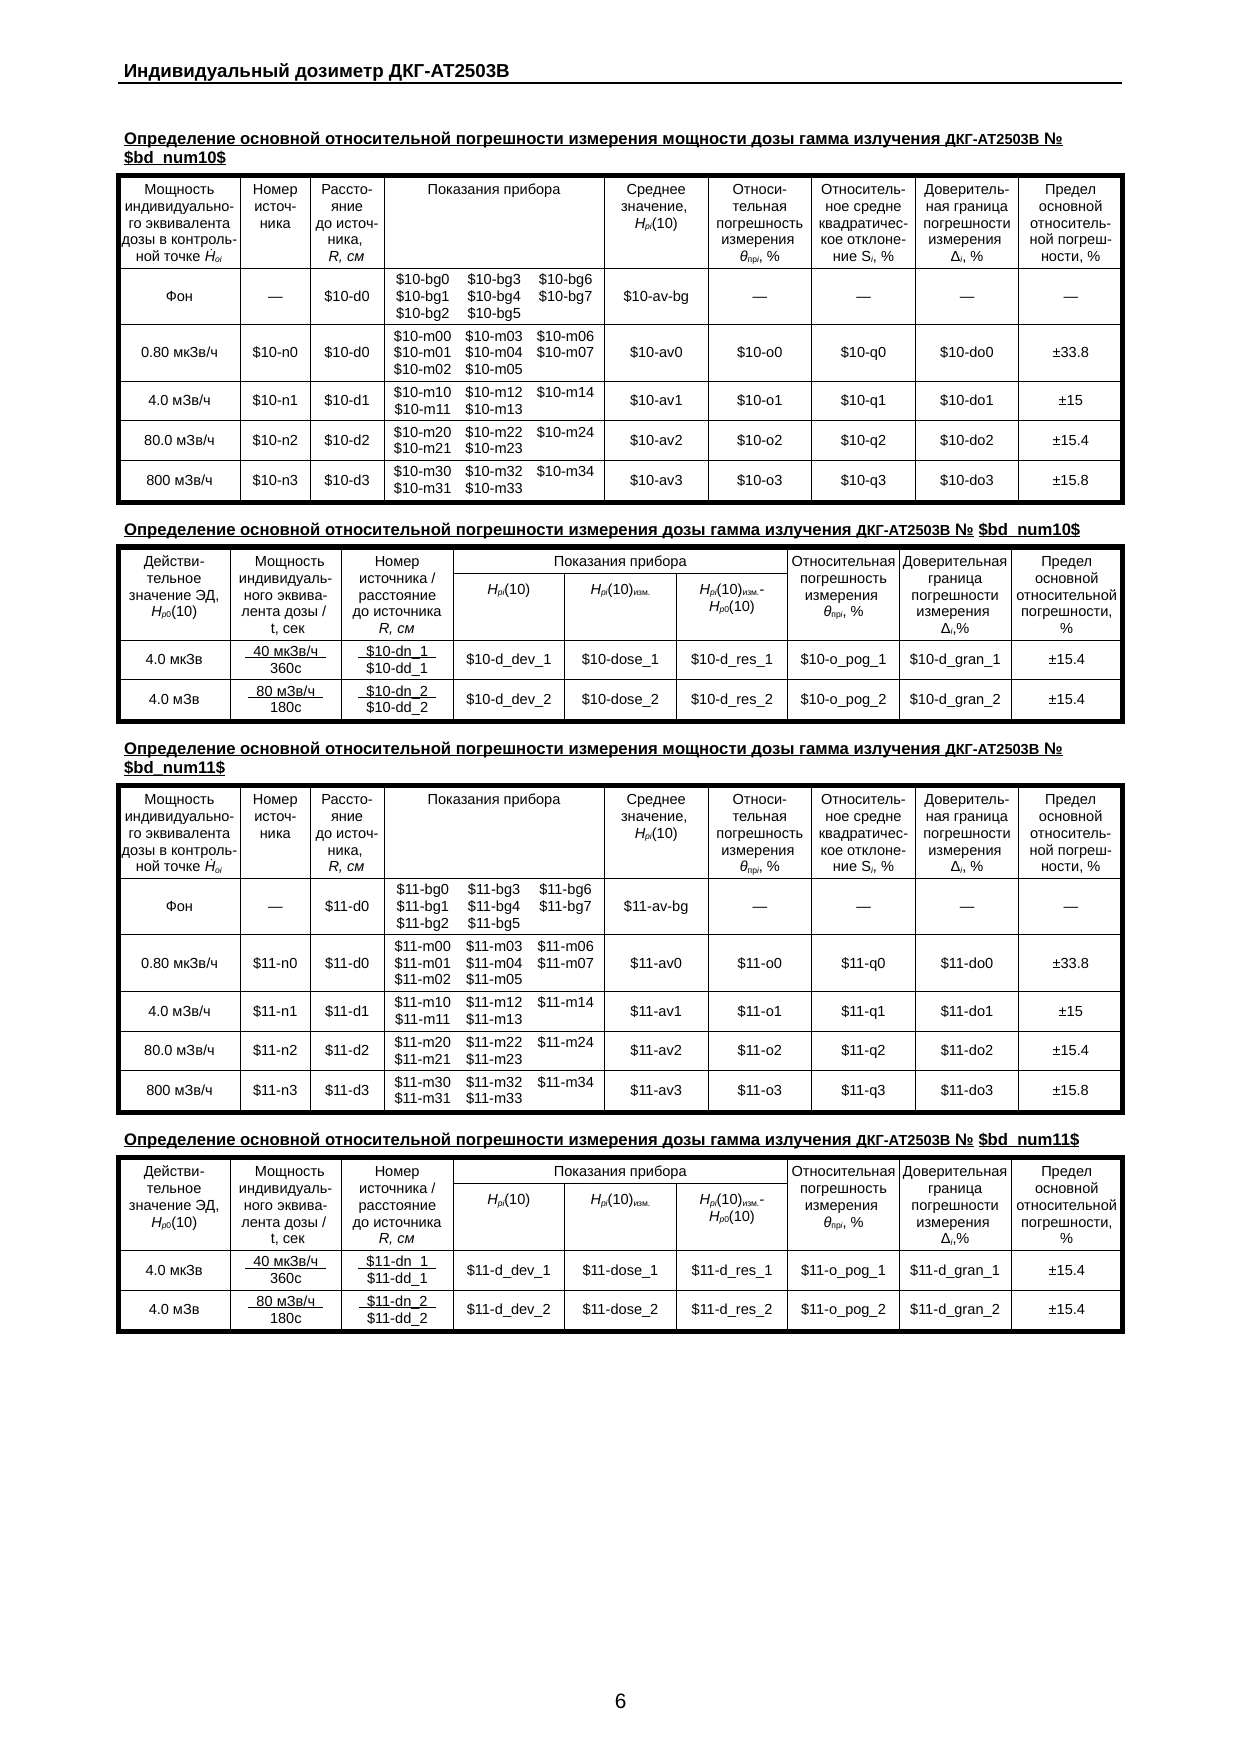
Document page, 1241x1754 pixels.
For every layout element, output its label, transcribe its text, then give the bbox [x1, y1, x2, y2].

table_cell Показания прибора [385, 178, 604, 268]
table_cell $11-dn_2 $11-dd_2 [342, 1291, 453, 1329]
table_cell 40 мкЗв/ч 360c [231, 1251, 341, 1289]
table_cell Hpi(10)изм.-Hp0(10) [677, 574, 787, 639]
table_cell $11-bg0 $11-bg1 $11-bg2 $11-bg3 $11-bg4 $11-bg5 $11-bg6 $11-bg7 [385, 879, 604, 934]
table_header Определение основной относительной погрешности измерения дозы гамма излучения ДКГ-АТ2503В № $bd_num10$ [118, 505, 1122, 544]
table_cell $11-q0 [812, 935, 915, 991]
table_cell $11-do1 [916, 992, 1018, 1031]
table_cell 40 мкЗв/ч 360c [231, 641, 341, 679]
table_cell $11-m10 $11-m11 $11-m12 $11-m13 $11-m14 [385, 992, 604, 1031]
table_cell $10-q2 [812, 421, 915, 460]
table_cell Относитель-ное средне квадратичес-кое отклоне-ние Si, % [812, 178, 915, 268]
table_cell Номер источ-ника [241, 788, 310, 878]
table_cell Относитель-ное средне квадратичес-кое отклоне-ние Si, % [812, 788, 915, 878]
table_header Определение основной относительной погрешности измерения мощности дозы гамма излучения ДКГ-АТ2503В № $bd_num11$ [118, 724, 1122, 783]
table_cell 80.0 мЗв/ч [121, 421, 240, 460]
table_cell 4.0 мЗв/ч [121, 992, 240, 1031]
table_cell Номер источника / расстояние до источника R, см [342, 550, 453, 639]
table_cell $11-d_res_1 [677, 1251, 787, 1289]
table_cell $11-av1 [605, 992, 708, 1031]
table_cell $10-d_gran_1 [900, 641, 1011, 679]
table_cell $10-av3 [605, 461, 708, 499]
table_header Определение основной относительной погрешности измерения дозы гамма излучения ДКГ-АТ2503В № $bd_num11$ [118, 1115, 1122, 1155]
table_cell ±15.4 [1012, 641, 1120, 679]
table_cell ±33.8 [1019, 325, 1120, 381]
table_cell Доверитель-ная граница погрешности измерения Δi, % [916, 178, 1018, 268]
table_cell — [916, 879, 1018, 934]
table_cell $10-av2 [605, 421, 708, 460]
table_cell $11-d_dev_1 [454, 1251, 564, 1289]
table_cell $11-d_gran_2 [900, 1291, 1011, 1329]
table_cell Рассто-яние до источ-ника, R, см [311, 788, 384, 878]
table_cell $10-d0 [311, 269, 384, 324]
table_cell $11-dose_1 [565, 1251, 676, 1289]
table_cell 4.0 мкЗв [121, 1251, 230, 1289]
table_cell ±33.8 [1019, 935, 1120, 991]
table_cell Показания прибора [385, 788, 604, 878]
table_cell $11-n1 [241, 992, 310, 1031]
table_cell Доверительная граница погрешности измерения Δi,% [900, 550, 1011, 639]
table_cell — [709, 269, 811, 324]
table_cell 0.80 мкЗв/ч [121, 935, 240, 991]
table_cell — [812, 269, 915, 324]
table_cell $11-o0 [709, 935, 811, 991]
table_cell $10-d1 [311, 382, 384, 420]
table_cell $10-d0 [311, 325, 384, 381]
table_cell $11-av3 [605, 1071, 708, 1110]
table_cell Относительная погрешность измерения θпрi, % [788, 1160, 899, 1250]
table_cell $11-d0 [311, 935, 384, 991]
table_cell $11-d_dev_2 [454, 1291, 564, 1329]
table_cell $11-n2 [241, 1032, 310, 1070]
table_cell Предел основной относитель-ной погреш-ности, % [1019, 178, 1120, 268]
table_cell Предел основной относительной погрешности, % [1012, 550, 1120, 639]
table_cell $11-d_res_2 [677, 1291, 787, 1329]
table_cell $10-dose_2 [565, 680, 676, 719]
table_cell $10-bg0 $10-bg1 $10-bg2 $10-bg3 $10-bg4 $10-bg5 $10-bg6 $10-bg7 [385, 269, 604, 324]
table_cell ±15.4 [1012, 1251, 1120, 1289]
table_cell Предел основной относитель-ной погреш-ности, % [1019, 788, 1120, 878]
table_cell $10-m10 $10-m11 $10-m12 $10-m13 $10-m14 [385, 382, 604, 420]
table_cell $10-n2 [241, 421, 310, 460]
table_cell $11-m20 $11-m21 $11-m22 $11-m23 $11-m24 [385, 1032, 604, 1070]
table_cell $10-o2 [709, 421, 811, 460]
table_cell $11-d1 [311, 992, 384, 1031]
table_cell Показания прибора [454, 550, 787, 572]
table_cell $10-d_gran_2 [900, 680, 1011, 719]
table_cell Рассто-яние до источ-ника, R, см [311, 178, 384, 268]
table_cell $10-q0 [812, 325, 915, 381]
table_cell $10-q3 [812, 461, 915, 499]
table_cell $10-d_dev_2 [454, 680, 564, 719]
table_cell Среднее значение, Hpi(10) [605, 788, 708, 878]
table_cell $11-d2 [311, 1032, 384, 1070]
table_cell — [916, 269, 1018, 324]
table_cell $10-n1 [241, 382, 310, 420]
table_cell $11-n3 [241, 1071, 310, 1110]
table_cell Мощность индивидуально-го эквивалента дозы в контроль-ной точке Ḣoi [121, 178, 240, 268]
table_cell $11-av-bg [605, 879, 708, 934]
table_cell $10-dn_2 $10-dd_2 [342, 680, 453, 719]
table_cell Показания прибора [454, 1160, 787, 1183]
table_cell — [709, 879, 811, 934]
table_cell $10-o3 [709, 461, 811, 499]
table_cell ±15.4 [1012, 680, 1120, 719]
table_cell $10-d_res_1 [677, 641, 787, 679]
table_cell $11-d0 [311, 879, 384, 934]
table_cell 0.80 мкЗв/ч [121, 325, 240, 381]
table_cell Hpi(10) [454, 574, 564, 639]
table_cell Мощность индивидуаль-ного эквива-лента дозы / t, сек [231, 550, 341, 639]
table_cell Номер источника / расстояние до источника R, см [342, 1160, 453, 1250]
table_cell 80.0 мЗв/ч [121, 1032, 240, 1070]
table_cell $11-n0 [241, 935, 310, 991]
table_cell $11-q3 [812, 1071, 915, 1110]
table_cell $11-o2 [709, 1032, 811, 1070]
table_cell $10-m20 $10-m21 $10-m22 $10-m23 $10-m24 [385, 421, 604, 460]
table_cell $10-do0 [916, 325, 1018, 381]
table_cell $11-do0 [916, 935, 1018, 991]
table_cell $10-o1 [709, 382, 811, 420]
table_cell $10-d_dev_1 [454, 641, 564, 679]
table_cell Мощность индивидуально-го эквивалента дозы в контроль-ной точке Ḣoi [121, 788, 240, 878]
table_cell — [241, 269, 310, 324]
table_cell ±15.8 [1019, 461, 1120, 499]
table_cell Hpi(10)изм. [565, 1184, 676, 1250]
table_cell $11-m30 $11-m31 $11-m32 $11-m33 $11-m34 [385, 1071, 604, 1110]
table_cell $11-o1 [709, 992, 811, 1031]
table_cell $10-do2 [916, 421, 1018, 460]
table_cell $10-d2 [311, 421, 384, 460]
table_cell $11-d3 [311, 1071, 384, 1110]
table_cell Hpi(10)изм. [565, 574, 676, 639]
table_cell $10-q1 [812, 382, 915, 420]
table_cell $11-dn_1 $11-dd_1 [342, 1251, 453, 1289]
table_cell 4.0 мЗв [121, 680, 230, 719]
table_cell ±15.4 [1019, 1032, 1120, 1070]
table_cell $11-do2 [916, 1032, 1018, 1070]
table_cell $10-n0 [241, 325, 310, 381]
table_cell Hpi(10) [454, 1184, 564, 1250]
table_cell — [1019, 879, 1120, 934]
table_cell $10-o_pog_1 [788, 641, 899, 679]
table_cell $11-o_pog_2 [788, 1291, 899, 1329]
table_cell $11-dose_2 [565, 1291, 676, 1329]
table_cell 80 мЗв/ч 180c [231, 1291, 341, 1329]
table_cell $11-av0 [605, 935, 708, 991]
table_cell $10-o0 [709, 325, 811, 381]
table_cell Относительная погрешность измерения θпрi, % [788, 550, 899, 639]
table_cell $11-q2 [812, 1032, 915, 1070]
table_cell Действи-тельное значение ЭД, Hp0(10) [121, 1160, 230, 1250]
table_cell Мощность индивидуаль-ного эквива-лента дозы / t, сек [231, 1160, 341, 1250]
table_cell $11-av2 [605, 1032, 708, 1070]
table_cell Номер источ-ника [241, 178, 310, 268]
table_cell $10-m30 $10-m31 $10-m32 $10-m33 $10-m34 [385, 461, 604, 499]
table_cell $11-q1 [812, 992, 915, 1031]
table_cell $11-do3 [916, 1071, 1018, 1110]
table_cell $11-d_gran_1 [900, 1251, 1011, 1289]
table_cell ±15.8 [1019, 1071, 1120, 1110]
table_cell $10-n3 [241, 461, 310, 499]
table_cell $10-o_pog_2 [788, 680, 899, 719]
table_cell $10-dn_1 $10-dd_1 [342, 641, 453, 679]
table_cell ±15.4 [1019, 421, 1120, 460]
table_cell $10-dose_1 [565, 641, 676, 679]
table_cell 800 мЗв/ч [121, 461, 240, 499]
table_cell Действи-тельное значение ЭД, Hp0(10) [121, 550, 230, 639]
table_cell ±15 [1019, 382, 1120, 420]
table_header Определение основной относительной погрешности измерения мощности дозы гамма излучения ДКГ-АТ2503В № $bd_num10$ [118, 114, 1122, 172]
table_cell $10-m00 $10-m01 $10-m02 $10-m03 $10-m04 $10-m05 $10-m06 $10-m07 [385, 325, 604, 381]
table_cell — [241, 879, 310, 934]
table_cell 800 мЗв/ч [121, 1071, 240, 1110]
table_cell $11-o3 [709, 1071, 811, 1110]
table_cell Относи-тельная погрешность измерения θпрi, % [709, 178, 811, 268]
table_cell $10-av-bg [605, 269, 708, 324]
table_cell Среднее значение, Hpi(10) [605, 178, 708, 268]
table_cell $10-do1 [916, 382, 1018, 420]
table_cell $11-o_pog_1 [788, 1251, 899, 1289]
table_cell 4.0 мЗв/ч [121, 382, 240, 420]
table_cell $10-do3 [916, 461, 1018, 499]
table_cell $10-d3 [311, 461, 384, 499]
table_cell Фон [121, 879, 240, 934]
table_cell 4.0 мЗв [121, 1291, 230, 1329]
table_cell Hpi(10)изм.-Hp0(10) [677, 1184, 787, 1250]
table_cell 4.0 мкЗв [121, 641, 230, 679]
table_cell — [1019, 269, 1120, 324]
table_cell Доверитель-ная граница погрешности измерения Δi, % [916, 788, 1018, 878]
table_cell $10-av1 [605, 382, 708, 420]
table_cell Фон [121, 269, 240, 324]
table_cell ±15.4 [1012, 1291, 1120, 1329]
table_cell 80 мЗв/ч 180c [231, 680, 341, 719]
table_cell ±15 [1019, 992, 1120, 1031]
table_cell Доверительная граница погрешности измерения Δi,% [900, 1160, 1011, 1250]
table_cell Относи-тельная погрешность измерения θпрi, % [709, 788, 811, 878]
table_cell — [812, 879, 915, 934]
table_cell $10-av0 [605, 325, 708, 381]
table_cell Предел основной относительной погрешности, % [1012, 1160, 1120, 1250]
table_cell $11-m00 $11-m01 $11-m02 $11-m03 $11-m04 $11-m05 $11-m06 $11-m07 [385, 935, 604, 991]
table_cell $10-d_res_2 [677, 680, 787, 719]
